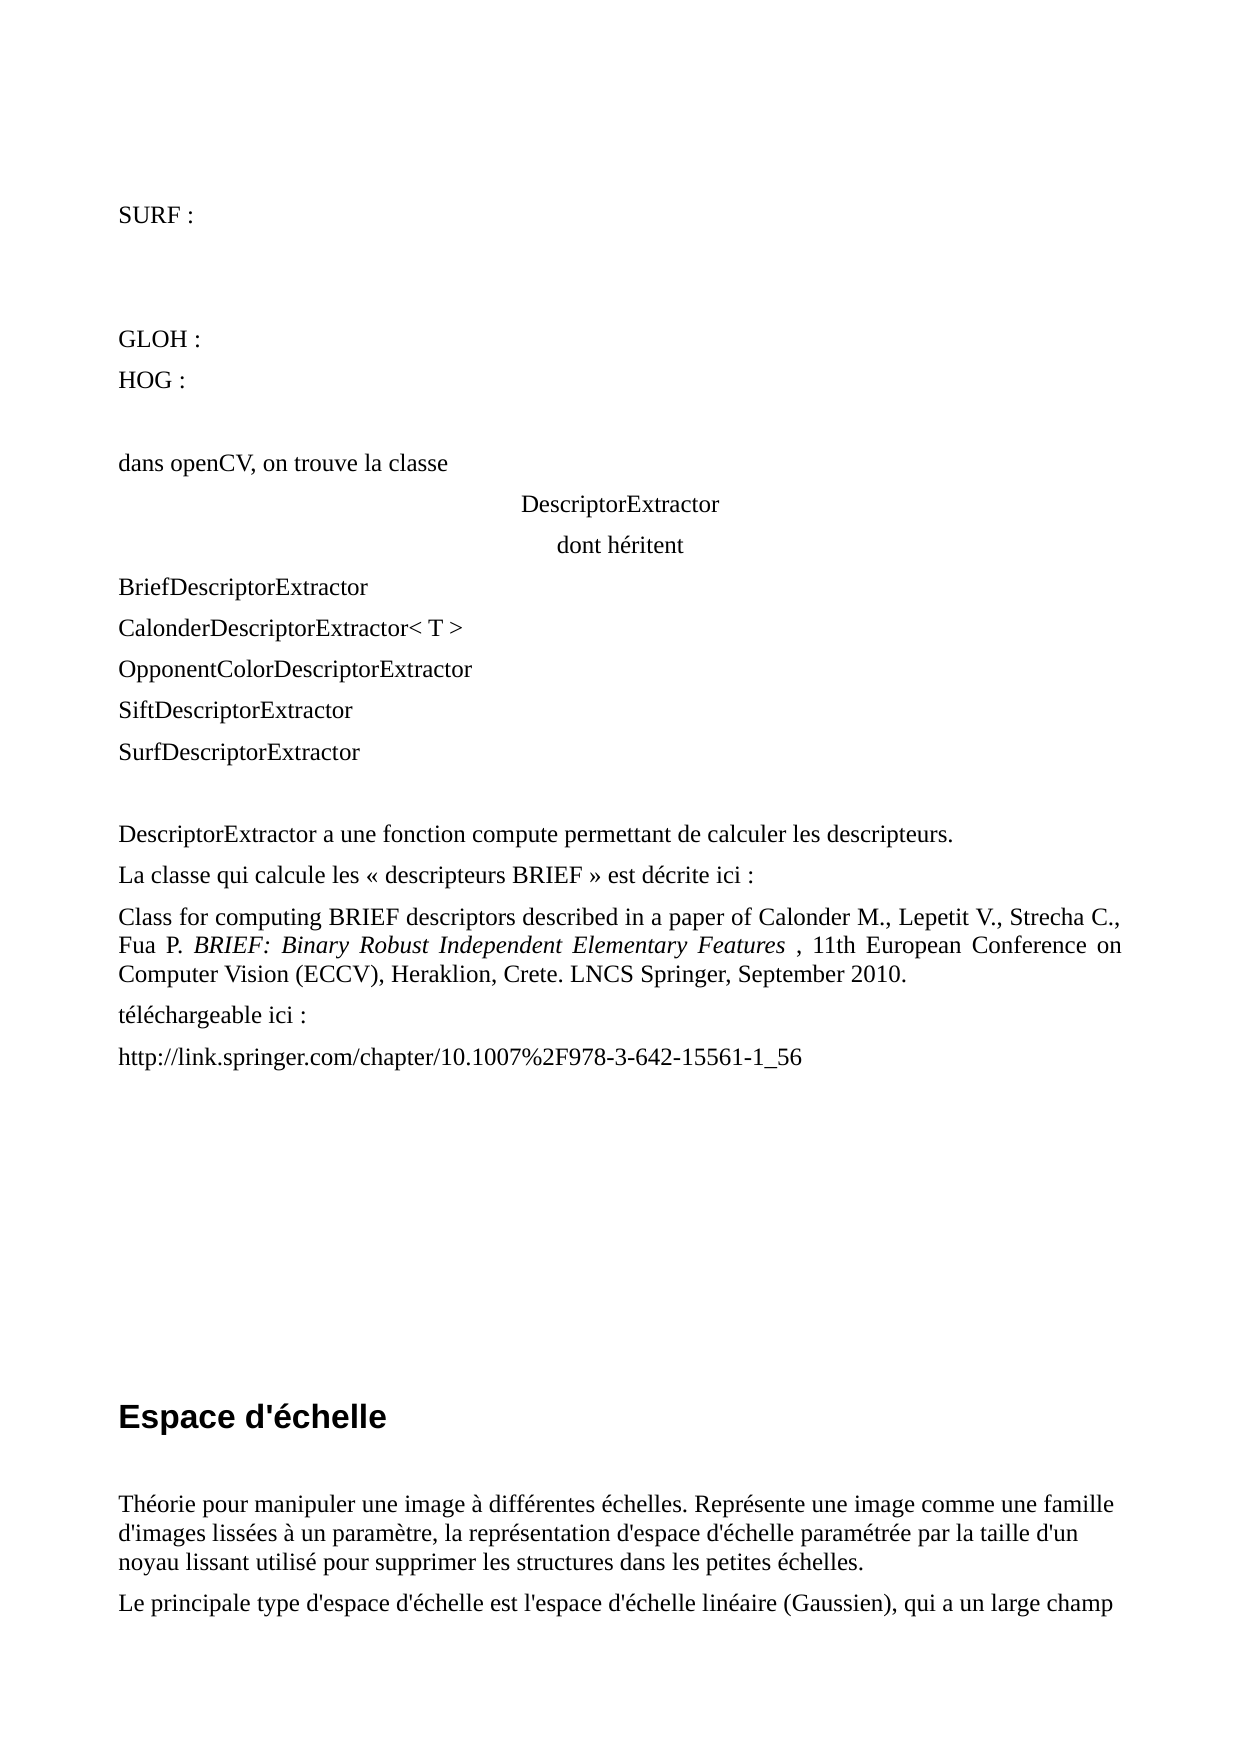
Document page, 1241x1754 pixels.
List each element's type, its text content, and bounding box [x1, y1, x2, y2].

subtitle Espace d'échelle [118, 1397, 1122, 1436]
text SiftDescriptorExtractor [118, 696, 1122, 724]
text téléchargeable ici : [118, 1001, 1122, 1029]
text DescriptorExtractor a une fonction compute permettant de calculer les descripteurs. [118, 819, 1122, 848]
text Class for computing BRIEF descriptors described in a paper of Calonder M., Lepetit V., Strecha C., Fua P. BRIEF: Binary Robust Independent Elementary Features , 11th European Conference on Computer Vision (ECCV), Heraklion, Crete. LNCS Springer, September 2010. [118, 902, 1122, 988]
text dont héritent [118, 531, 1122, 559]
text BriefDescriptorExtractor [118, 572, 1122, 601]
text Le principale type d'espace d'échelle est l'espace d'échelle linéaire (Gaussien), qui a un large champ [118, 1588, 1122, 1617]
text HOG : [118, 366, 1122, 394]
text GLOH : [118, 324, 1122, 353]
text SURF : [118, 201, 1122, 229]
text CalonderDescriptorExtractor< T > [118, 613, 1122, 642]
text OpponentColorDescriptorExtractor [118, 654, 1122, 683]
text dans openCV, on trouve la classe [118, 448, 1122, 477]
text DescriptorExtractor [118, 489, 1122, 518]
text La classe qui calcule les « descripteurs BRIEF » est décrite ici : [118, 861, 1122, 889]
text http://link.springer.com/chapter/10.1007%2F978-3-642-15561-1_56 [118, 1042, 1122, 1071]
text SurfDescriptorExtractor [118, 737, 1122, 766]
text Théorie pour manipuler une image à différentes échelles. Représente une image comme une famille d'images lissées à un paramètre, la représentation d'espace d'échelle paramétrée par la taille d'un noyau lissant utilisé pour supprimer les structures dans les petites échelles. [118, 1489, 1122, 1576]
